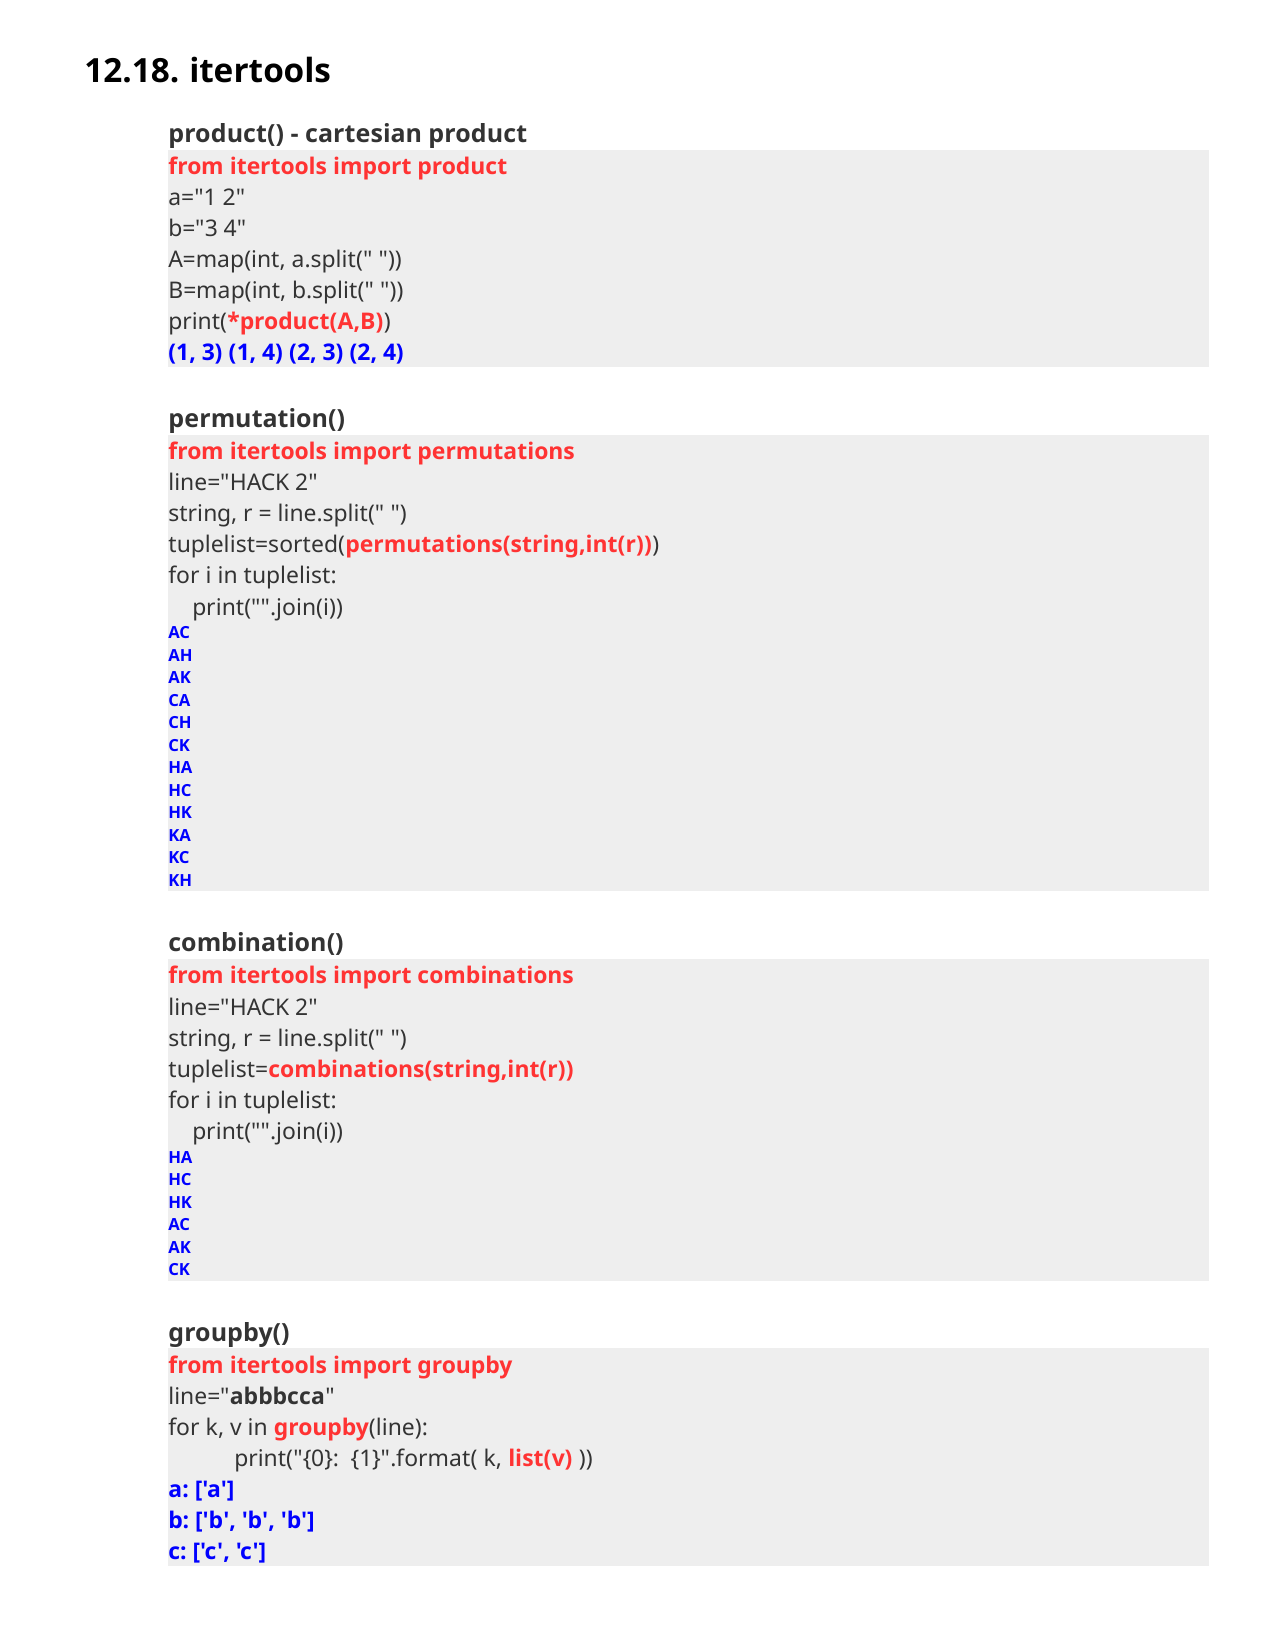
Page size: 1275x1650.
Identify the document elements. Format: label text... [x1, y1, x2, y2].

text b="3 4" [168, 212, 1209, 243]
text HK [168, 1191, 1209, 1213]
text line="HACK 2" [168, 466, 1209, 497]
text string, r = line.split(" ") [168, 497, 1209, 528]
text print("".join(i)) [168, 590, 1209, 621]
text combination() [168, 925, 1209, 959]
text HA [168, 1146, 1209, 1168]
text KC [168, 846, 1209, 869]
text A=map(int, a.split(" ")) [168, 243, 1209, 274]
text HA [168, 756, 1209, 779]
text line="abbbcca" [168, 1379, 1209, 1411]
text line="HACK 2" [168, 990, 1209, 1021]
text CK [168, 1258, 1209, 1281]
text c: ['c', 'c'] [168, 1535, 1209, 1566]
text HC [168, 1168, 1209, 1191]
text AK [168, 666, 1209, 689]
text b: ['b', 'b', 'b'] [168, 1504, 1209, 1535]
text KH [168, 869, 1209, 891]
text a="1 2" [168, 181, 1209, 212]
text CK [168, 734, 1209, 756]
text HC [168, 779, 1209, 801]
text AH [168, 644, 1209, 666]
text for i in tuplelist: [168, 1083, 1209, 1114]
text from itertools import groupby [168, 1348, 1209, 1379]
text for k, v in groupby(line): [168, 1411, 1209, 1442]
text from itertools import combinations [168, 959, 1209, 990]
text KA [168, 824, 1209, 846]
text string, r = line.split(" ") [168, 1021, 1209, 1052]
text AK [168, 1236, 1209, 1258]
text from itertools import product [168, 150, 1209, 181]
text product() - cartesian product [168, 116, 1209, 150]
text groupby() [168, 1314, 1209, 1348]
text print("{0}: {1}".format( k, list(v) )) [168, 1442, 1209, 1473]
text AC [168, 621, 1209, 644]
text tuplelist=combinations(string,int(r)) [168, 1052, 1209, 1083]
text for i in tuplelist: [168, 559, 1209, 590]
text CA [168, 689, 1209, 711]
text print(*product(A,B)) [168, 305, 1209, 336]
text a: ['a'] [168, 1473, 1209, 1504]
text tuplelist=sorted(permutations(string,int(r))) [168, 528, 1209, 559]
text from itertools import permutations [168, 435, 1209, 466]
subtitle itertools [84, 46, 1209, 92]
text (1, 3) (1, 4) (2, 3) (2, 4) [168, 336, 1209, 367]
text print("".join(i)) [168, 1114, 1209, 1146]
text B=map(int, b.split(" ")) [168, 274, 1209, 305]
text permutation() [168, 401, 1209, 435]
text CH [168, 711, 1209, 734]
text HK [168, 801, 1209, 824]
text AC [168, 1213, 1209, 1236]
